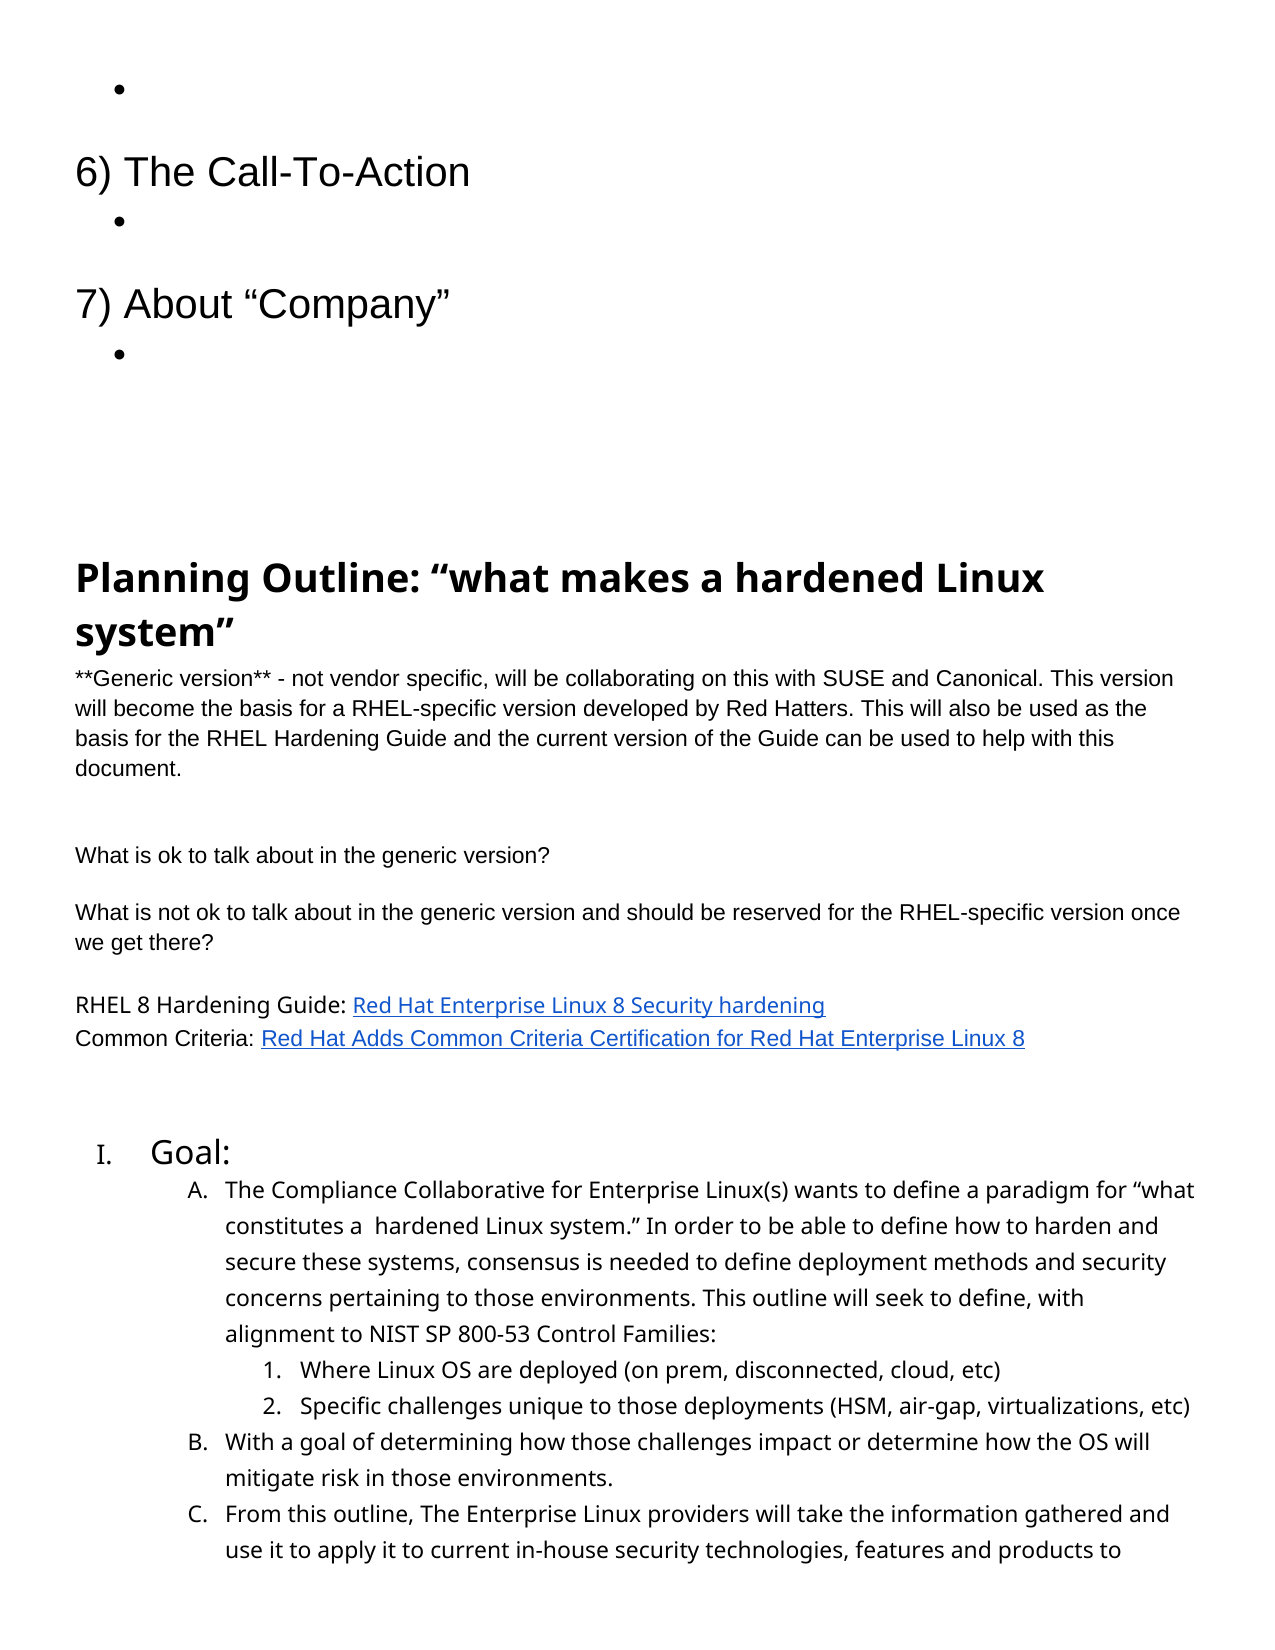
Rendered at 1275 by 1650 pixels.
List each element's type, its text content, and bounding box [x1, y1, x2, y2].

subtitle 6) The Call-To-Action [75, 147, 1200, 195]
list The Compliance Collaborative for Enterprise Linux(s) wants to define a paradigm for “what constitutes a hardened Linux system.” In order to be able to define how to harden and secure these systems, consensus is needed to define deployment methods and security concerns pertaining to those environments. This outline will seek to define, with alignment to NIST SP 800-53 Control Families: [187, 1174, 1200, 1349]
list Where Linux OS are deployed (on prem, disconnected, cloud, etc) [262, 1354, 1200, 1385]
text What is ok to talk about in the generic version? [75, 842, 1200, 868]
subtitle Goal: [112, 1129, 1200, 1174]
text RHEL 8 Hardening Guide: Red Hat Enterprise Linux 8 Security hardening [75, 989, 1200, 1021]
list From this outline, The Enterprise Linux providers will take the information gathered and use it to apply it to current in-house security technologies, features and products to [187, 1498, 1200, 1565]
text What is not ok to talk about in the generic version and should be reserved for the RHEL-specific version once we get there? [75, 899, 1200, 955]
subtitle 7) About “Company” [75, 279, 1200, 327]
list Specific challenges unique to those deployments (HSM, air-gap, virtualizations, etc) [262, 1390, 1200, 1421]
title Planning Outline: “what makes a hardened Linux system” [75, 551, 1200, 658]
text **Generic version** - not vendor specific, will be collaborating on this with SUSE and Canonical. This version will become the basis for a RHEL-specific version developed by Red Hatters. This will also be used as the basis for the RHEL Hardening Guide and the current version of the Guide can be used to help with this document. [75, 665, 1200, 782]
list With a goal of determining how those challenges impact or determine how the OS will mitigate risk in those environments. [187, 1426, 1200, 1493]
text Common Criteria: Red Hat Adds Common Criteria Certification for Red Hat Enterprise Linux 8 [75, 1025, 1200, 1052]
